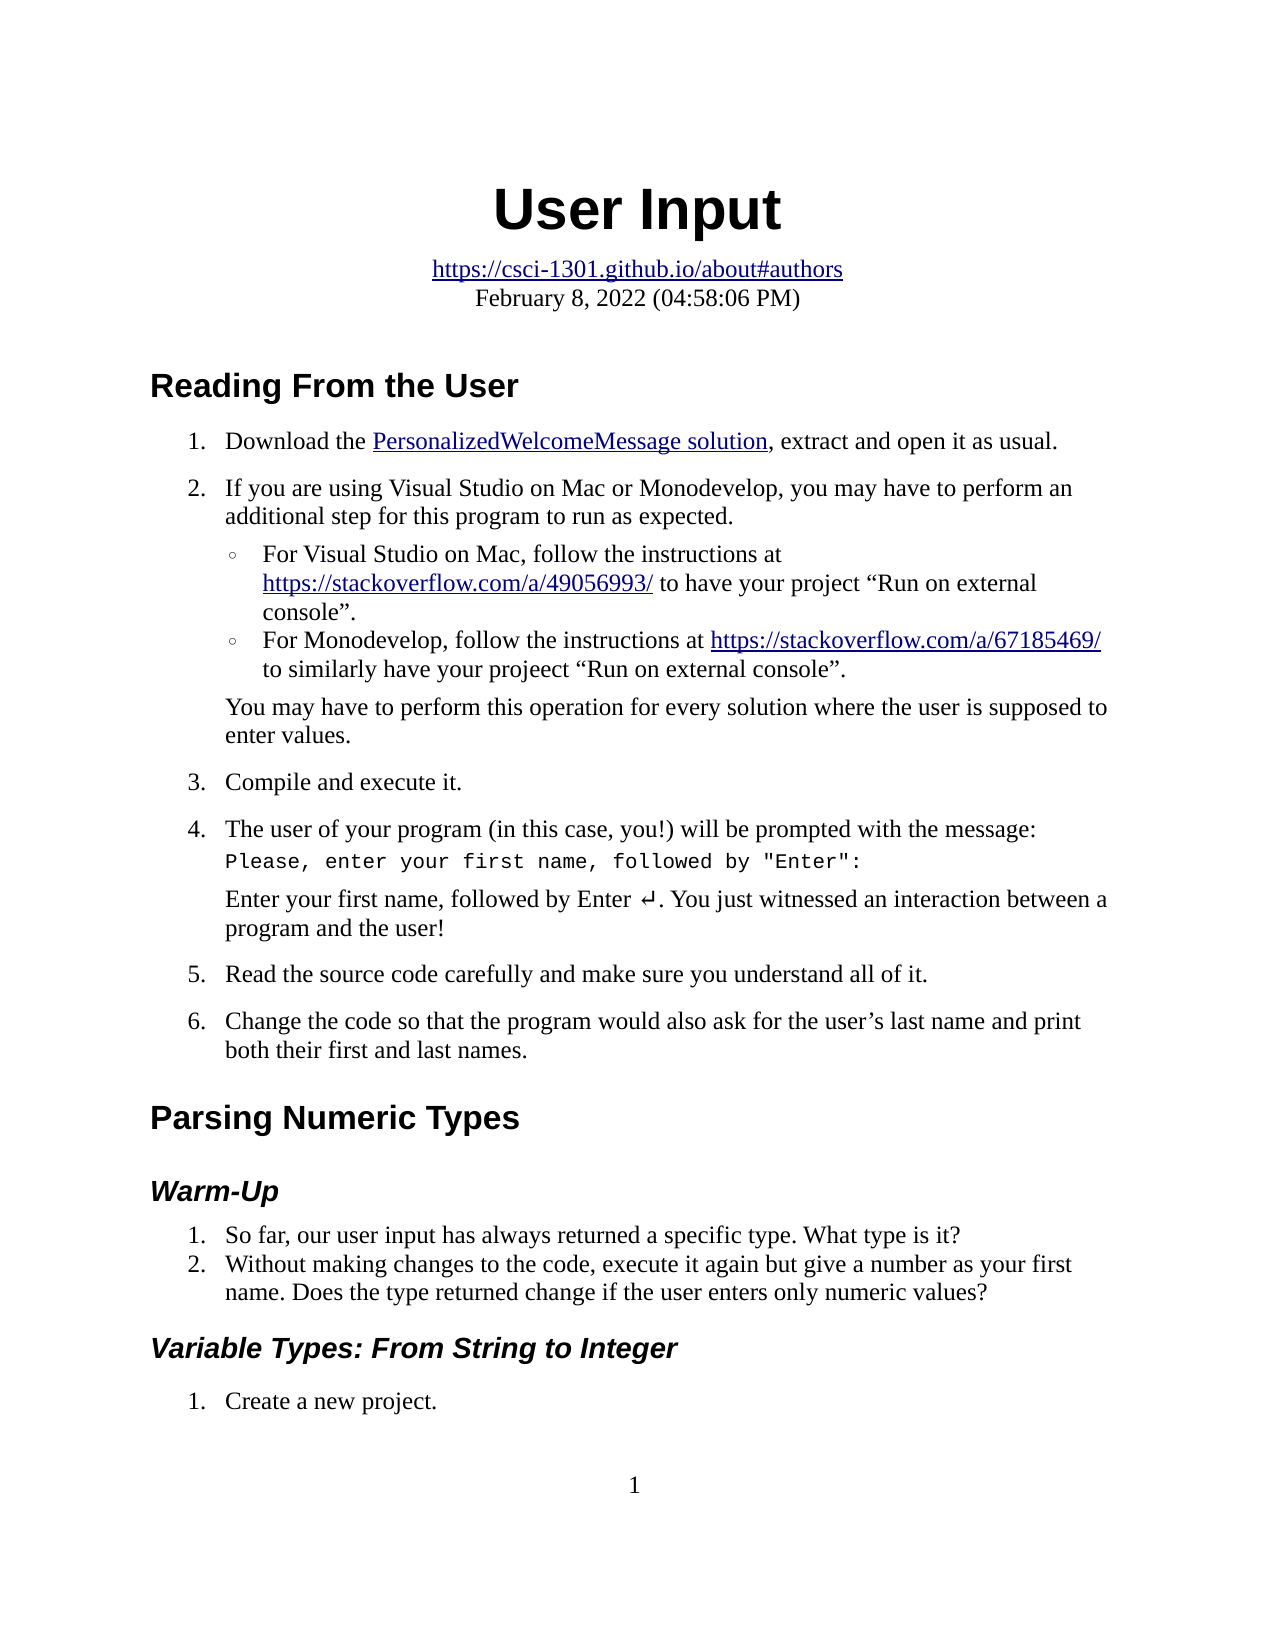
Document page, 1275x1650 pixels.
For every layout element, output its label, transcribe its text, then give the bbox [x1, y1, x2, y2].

list Please, enter your first name, followed by "Enter": [187, 852, 1125, 875]
text https://csci-1301.github.io/about#authors [150, 254, 1125, 283]
title User Input [150, 175, 1125, 242]
list Without making changes to the code, execute it again but give a number as your first name. Does the type returned change if the user enters only numeric values? [187, 1249, 1125, 1306]
list For Monodevelop, follow the instructions at https://stackoverflow.com/a/67185469/ to similarly have your projeect “Run on external console”. [225, 625, 1125, 683]
text February 8, 2022 (04:58:06 PM) [150, 283, 1125, 312]
subtitle Variable Types: From String to Integer [150, 1331, 1125, 1365]
subtitle Parsing Numeric Types [150, 1098, 1125, 1136]
list If you are using Visual Studio on Mac or Monodevelop, you may have to perform an additional step for this program to run as expected. [187, 473, 1125, 530]
list Read the source code carefully and make sure you understand all of it. [187, 959, 1125, 988]
list Download the PersonalizedWelcomeMessage solution, extract and open it as usual. [187, 426, 1125, 455]
list Compile and execute it. [187, 767, 1125, 796]
list Create a new project. [187, 1386, 1125, 1415]
subtitle Reading From the User [150, 366, 1125, 404]
subtitle Warm-Up [150, 1174, 1125, 1207]
list For Visual Studio on Mac, follow the instructions at https://stackoverflow.com/a/49056993/ to have your project “Run on external console”. [225, 539, 1125, 625]
list The user of your program (in this case, you!) will be prompted with the message: [187, 814, 1125, 843]
list So far, our user input has always returned a specific type. What type is it? [187, 1220, 1125, 1249]
list Enter your first name, followed by Enter ↵. You just witnessed an interaction between a program and the user! [187, 884, 1125, 942]
list You may have to perform this operation for every solution where the user is supposed to enter values. [187, 692, 1125, 749]
list Change the code so that the program would also ask for the user’s last name and print both their first and last names. [187, 1006, 1125, 1064]
